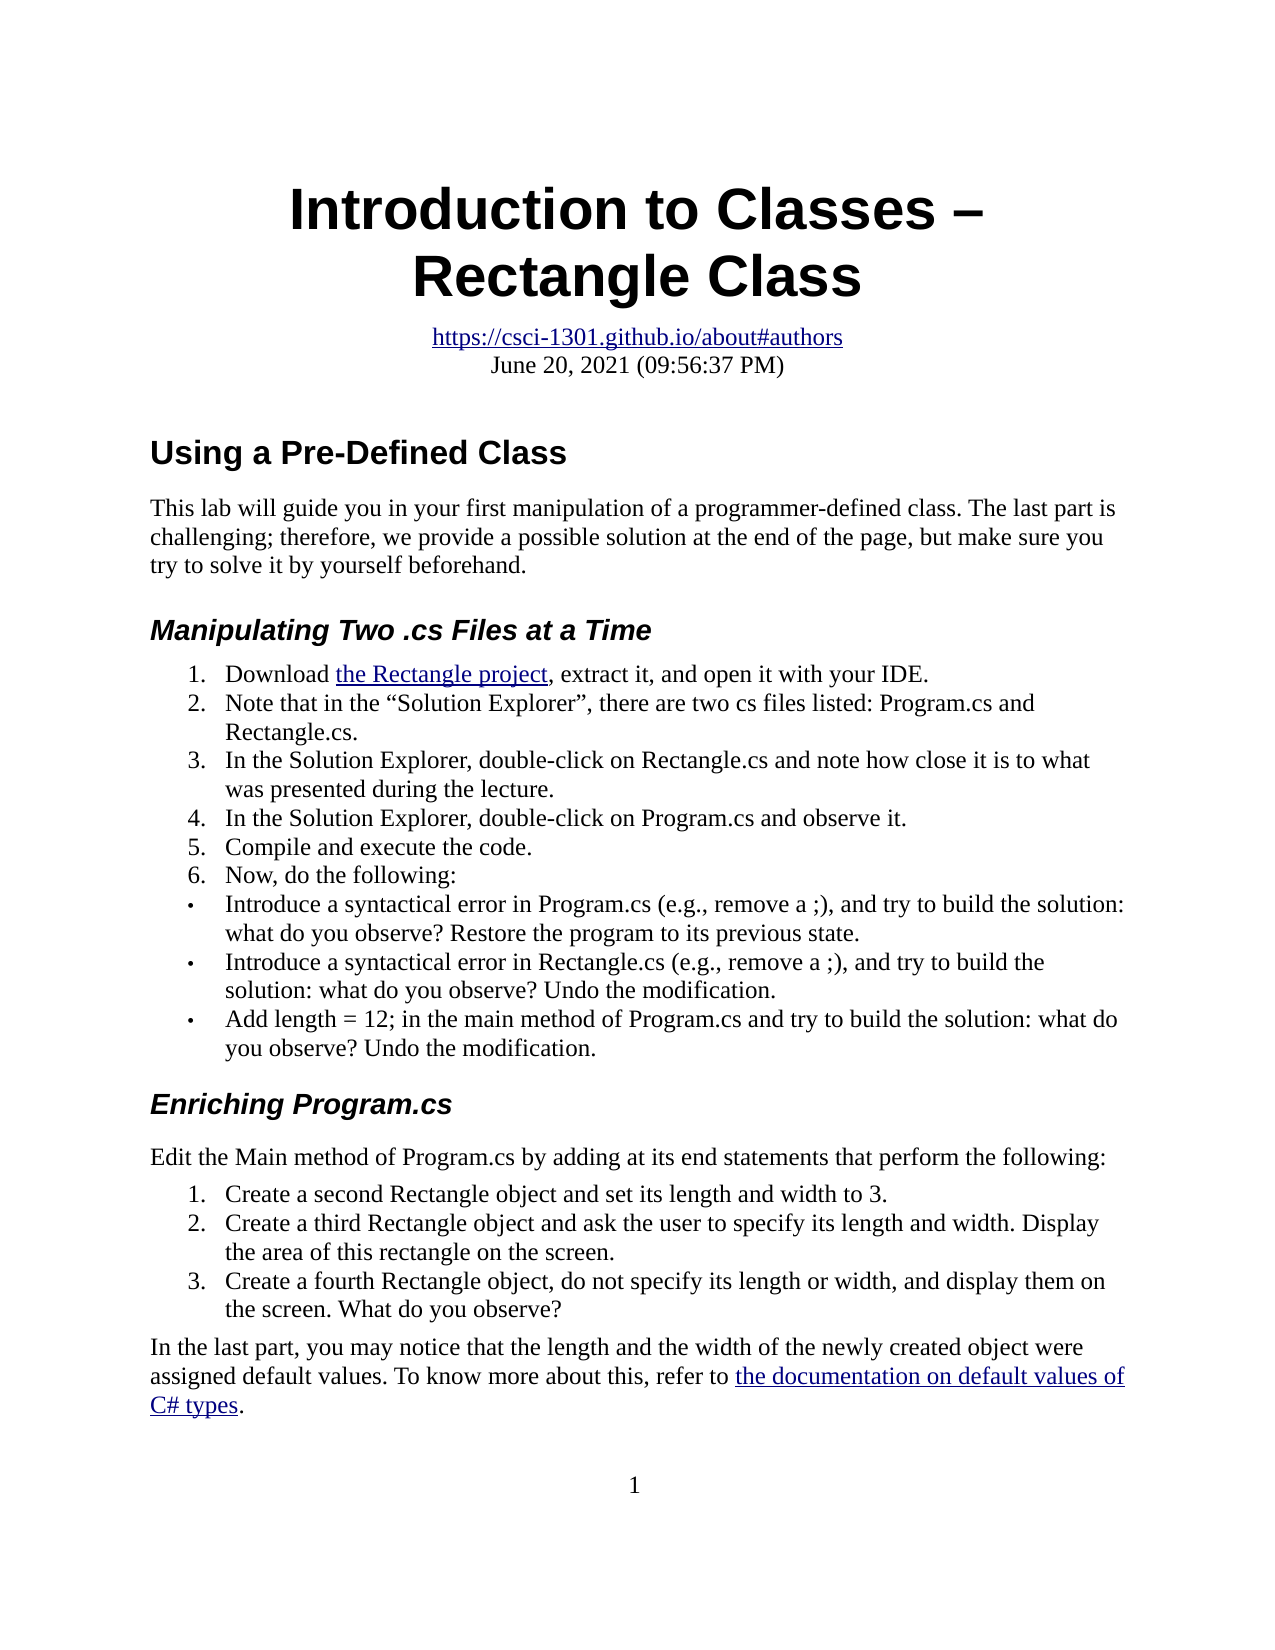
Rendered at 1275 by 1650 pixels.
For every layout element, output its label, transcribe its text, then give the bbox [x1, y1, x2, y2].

list Download the Rectangle project, extract it, and open it with your IDE. [187, 659, 1125, 688]
text June 20, 2021 (09:56:37 PM) [150, 350, 1125, 379]
list Create a fourth Rectangle object, do not specify its length or width, and display them on the screen. What do you observe? [187, 1266, 1125, 1323]
text Edit the Main method of Program.cs by adding at its end statements that perform the following: [150, 1142, 1125, 1171]
list Add length = 12; in the main method of Program.cs and try to build the solution: what do you observe? Undo the modification. [187, 1004, 1125, 1062]
list Note that in the “Solution Explorer”, there are two cs files listed: Program.cs and Rectangle.cs. [187, 688, 1125, 746]
text In the last part, you may notice that the length and the width of the newly created object were assigned default values. To know more about this, refer to the documentation on default values of C# types. [150, 1332, 1125, 1418]
list Introduce a syntactical error in Rectangle.cs (e.g., remove a ;), and try to build the solution: what do you observe? Undo the modification. [187, 947, 1125, 1004]
list Now, do the following: [187, 861, 1125, 889]
subtitle Manipulating Two .cs Files at a Time [150, 613, 1125, 647]
list Create a third Rectangle object and ask the user to specify its length and width. Display the area of this rectangle on the screen. [187, 1208, 1125, 1266]
list Compile and execute the code. [187, 832, 1125, 861]
list In the Solution Explorer, double-click on Rectangle.cs and note how close it is to what was presented during the lecture. [187, 746, 1125, 803]
list In the Solution Explorer, double-click on Program.cs and observe it. [187, 803, 1125, 832]
title Introduction to Classes – Rectangle Class [150, 175, 1125, 309]
list Introduce a syntactical error in Program.cs (e.g., remove a ;), and try to build the solution: what do you observe? Restore the program to its previous state. [187, 889, 1125, 947]
subtitle Using a Pre-Defined Class [150, 433, 1125, 472]
text https://csci-1301.github.io/about#authors [150, 322, 1125, 350]
list Create a second Rectangle object and set its length and width to 3. [187, 1179, 1125, 1208]
subtitle Enriching Program.cs [150, 1087, 1125, 1120]
text This lab will guide you in your first manipulation of a programmer-defined class. The last part is challenging; therefore, we provide a possible solution at the end of the page, but make sure you try to solve it by yourself beforehand. [150, 493, 1125, 579]
